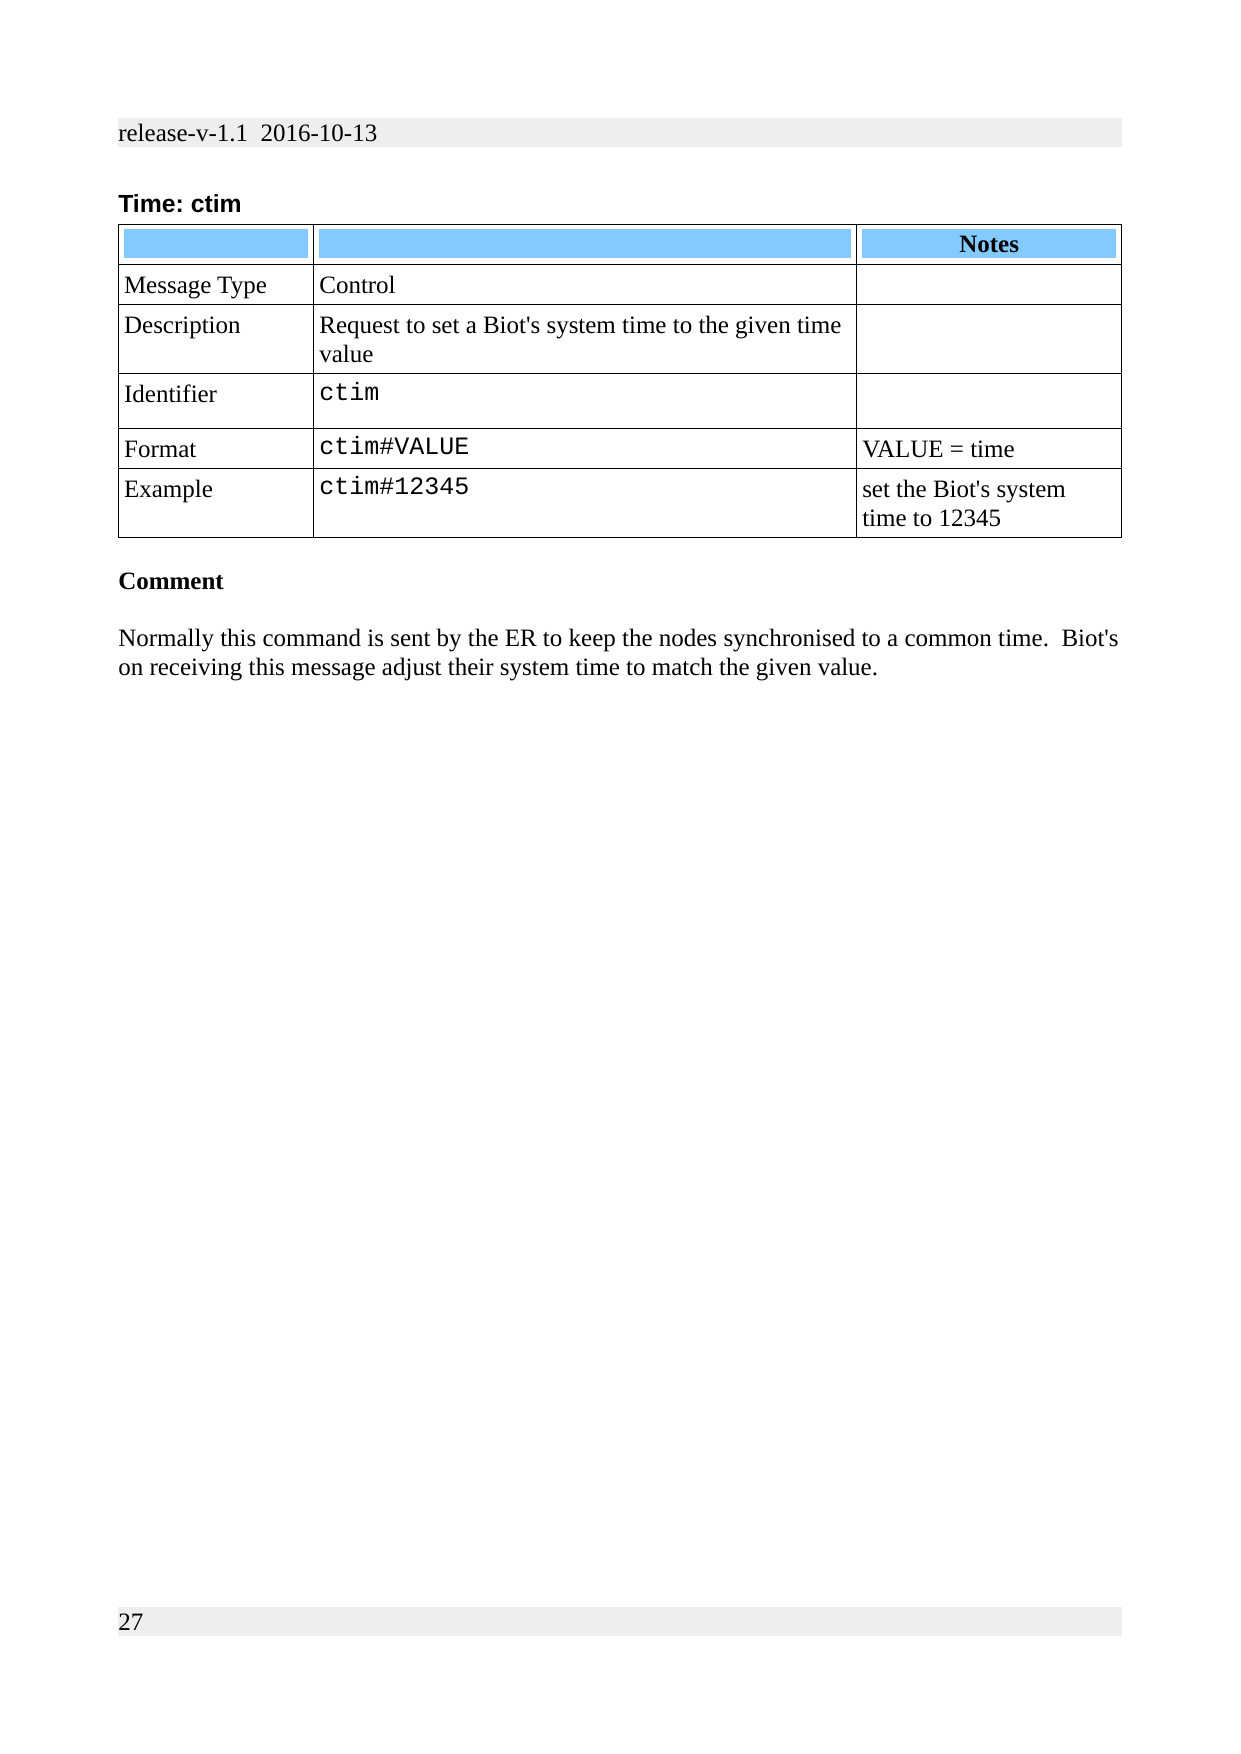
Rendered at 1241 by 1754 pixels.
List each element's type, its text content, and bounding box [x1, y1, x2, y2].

subtitle Time: ctim [118, 189, 1122, 217]
table_header Notes [857, 225, 1121, 264]
table_cell VALUE = time [857, 429, 1121, 468]
table_header [314, 225, 856, 264]
table_cell ctim [314, 374, 856, 428]
table_cell [857, 374, 1121, 428]
text Comment [118, 566, 1122, 595]
table_header [119, 225, 313, 264]
table_cell Example [119, 469, 313, 537]
table_cell ctim#VALUE [314, 429, 856, 468]
table_cell Format [119, 429, 313, 468]
table_cell Message Type [119, 265, 313, 304]
table_cell [857, 305, 1121, 373]
table_cell ctim#12345 [314, 469, 856, 537]
table_cell Identifier [119, 374, 313, 428]
table_cell set the Biot's system time to 12345 [857, 469, 1121, 537]
table_cell Request to set a Biot's system time to the given time value [314, 305, 856, 373]
table_cell [857, 265, 1121, 304]
text Normally this command is sent by the ER to keep the nodes synchronised to a common time. Biot's on receiving this message adjust their system time to match the given value. [118, 623, 1122, 681]
table_cell Description [119, 305, 313, 373]
table_cell Control [314, 265, 856, 304]
